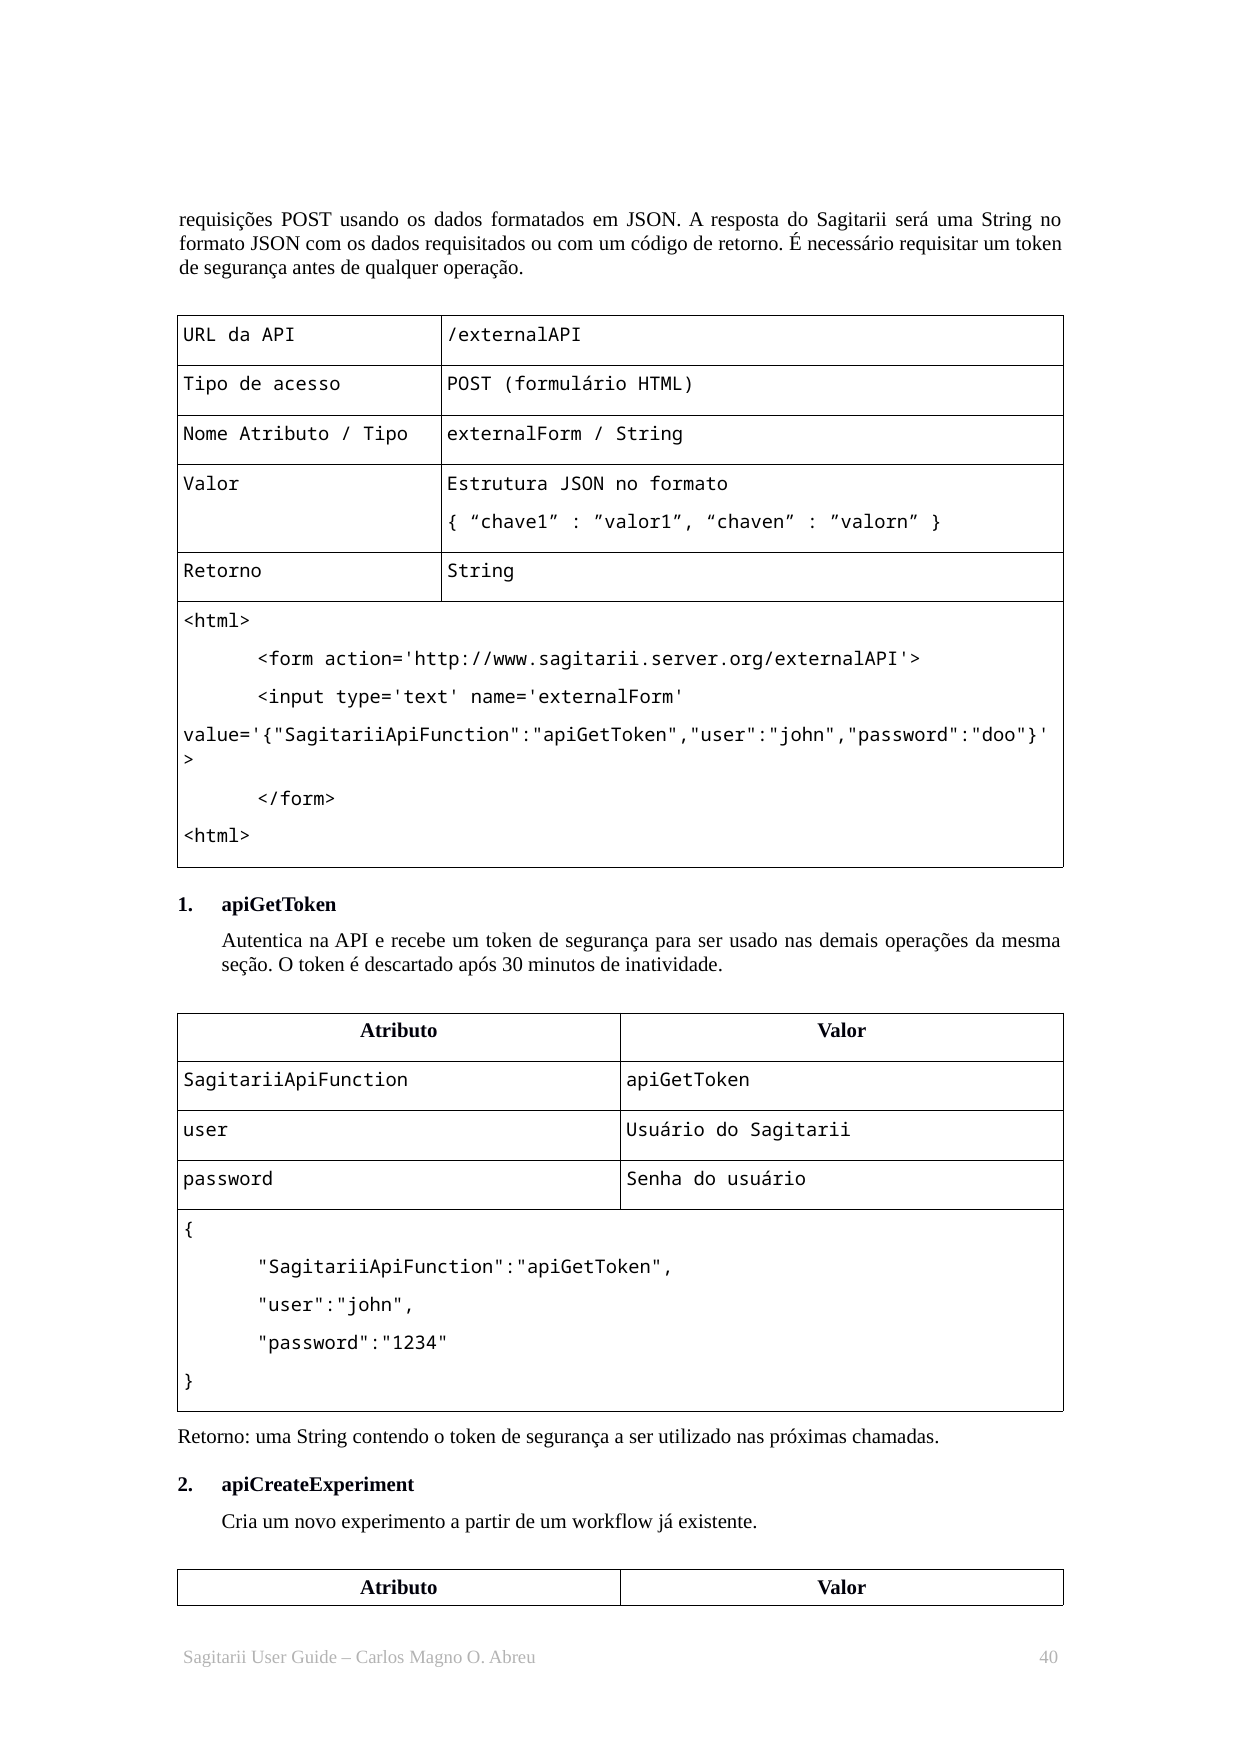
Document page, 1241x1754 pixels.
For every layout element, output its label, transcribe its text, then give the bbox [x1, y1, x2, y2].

table_cell Usuário do Sagitarii [621, 1111, 1063, 1160]
table_cell POST (formulário HTML) [442, 366, 1063, 414]
table_header <html> <form action='http://www.sagitarii.server.org/externalAPI'> <input type='text' name='externalForm' value='{"SagitariiApiFunction":"apiGetToken","user":"john","password":"doo"}'> </form> <html> [178, 602, 1063, 867]
table_cell Estrutura JSON no formato { “chave1” : ”valor1”, “chaven” : ”valorn” } [442, 465, 1063, 552]
table_cell Valor [178, 465, 441, 552]
table_cell Retorno [178, 553, 441, 601]
table_header /externalAPI [442, 316, 1063, 365]
list Autentica na API e recebe um token de segurança para ser usado nas demais operações da mesma seção. O token é descartado após 30 minutos de inatividade. [177, 928, 1063, 976]
table_cell SagitariiApiFunction [178, 1062, 620, 1110]
list requisições POST usando os dados formatados em JSON. A resposta do Sagitarii será uma String no formato JSON com os dados requisitados ou com um código de retorno. É necessário requisitar um token de segurança antes de qualquer operação. [179, 207, 1063, 279]
list Cria um novo experimento a partir de um workflow já existente. [177, 1509, 1063, 1533]
table_header URL da API [178, 316, 441, 365]
title apiGetToken [177, 891, 1063, 916]
table_cell externalForm / String [442, 416, 1063, 464]
table_cell password [178, 1161, 620, 1209]
table_cell Senha do usuário [621, 1161, 1063, 1209]
table_cell apiGetToken [621, 1062, 1063, 1110]
table_cell Tipo de acesso [178, 366, 441, 414]
table_header Valor [621, 1570, 1063, 1605]
table_cell String [442, 553, 1063, 601]
table_cell user [178, 1111, 620, 1160]
table_header Atributo [178, 1570, 620, 1605]
title apiCreateExperiment [177, 1472, 1063, 1496]
table_cell { "SagitariiApiFunction":"apiGetToken", "user":"john", "password":"1234" } [178, 1210, 1063, 1411]
table_cell Nome Atributo / Tipo [178, 416, 441, 464]
text Retorno: uma String contendo o token de segurança a ser utilizado nas próximas chamadas. [177, 1423, 1063, 1448]
table_header Valor [621, 1014, 1063, 1061]
table_header Atributo [178, 1014, 620, 1061]
